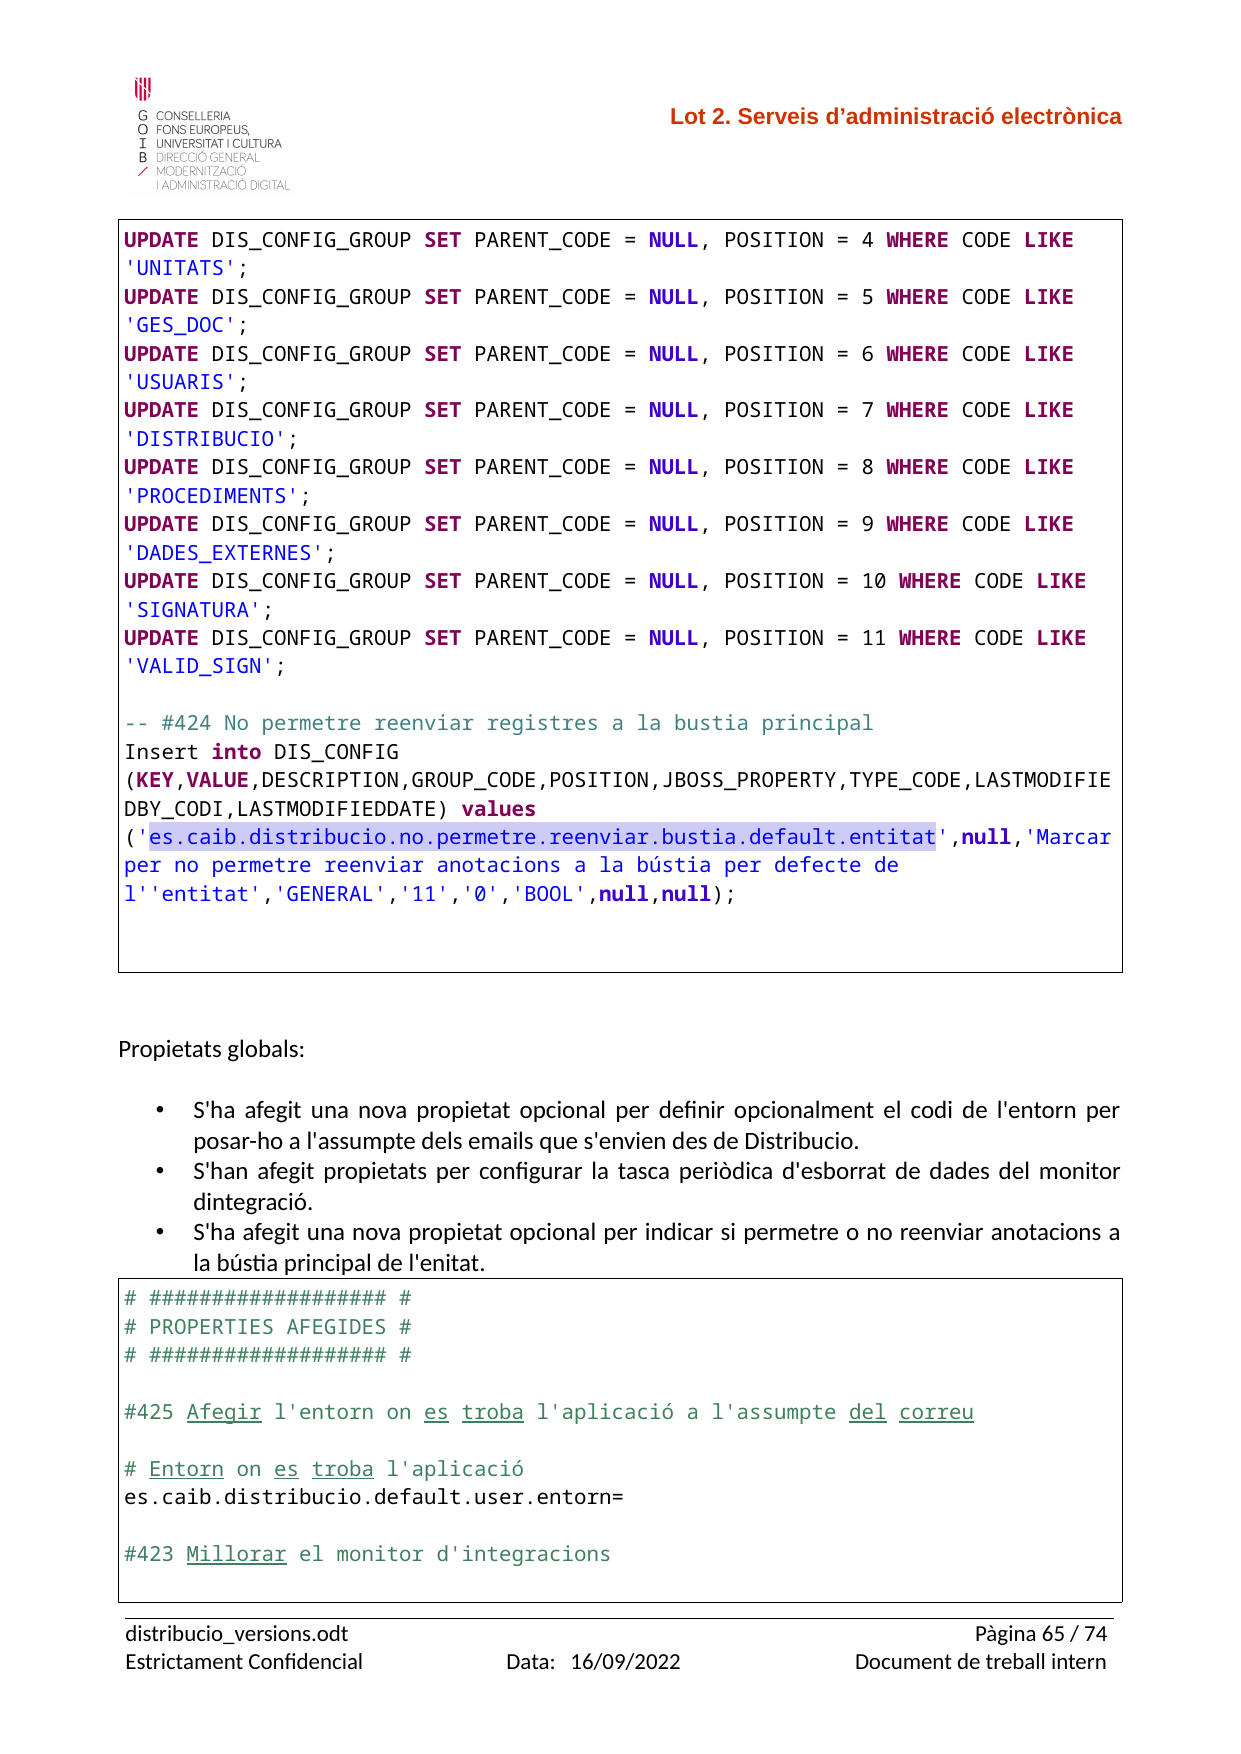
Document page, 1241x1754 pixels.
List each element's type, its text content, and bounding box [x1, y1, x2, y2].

list S'ha afegit una nova propietat opcional per definir opcionalment el codi de l'entorn per posar-ho a l'assumpte dels emails que s'envien des de Distribucio. [156, 1094, 1122, 1155]
list S'han afegit propietats per configurar la tasca periòdica d'esborrat de dades del monitor dintegració. [156, 1155, 1122, 1216]
picture [126, 70, 299, 197]
table_header # ################### # # PROPERTIES AFEGIDES # # ################### # #425 Afegir l'entorn on es troba l'aplicació a l'assumpte del correu # Entorn on es troba l'aplicació es.caib.distribucio.default.user.entorn= #423 Millorar el monitor d'integracions [119, 1279, 1122, 1602]
table_header UPDATE DIS_CONFIG_GROUP SET PARENT_CODE = NULL, POSITION = 4 WHERE CODE LIKE 'UNITATS'; UPDATE DIS_CONFIG_GROUP SET PARENT_CODE = NULL, POSITION = 5 WHERE CODE LIKE 'GES_DOC'; UPDATE DIS_CONFIG_GROUP SET PARENT_CODE = NULL, POSITION = 6 WHERE CODE LIKE 'USUARIS'; UPDATE DIS_CONFIG_GROUP SET PARENT_CODE = NULL, POSITION = 7 WHERE CODE LIKE 'DISTRIBUCIO'; UPDATE DIS_CONFIG_GROUP SET PARENT_CODE = NULL, POSITION = 8 WHERE CODE LIKE 'PROCEDIMENTS'; UPDATE DIS_CONFIG_GROUP SET PARENT_CODE = NULL, POSITION = 9 WHERE CODE LIKE 'DADES_EXTERNES'; UPDATE DIS_CONFIG_GROUP SET PARENT_CODE = NULL, POSITION = 10 WHERE CODE LIKE 'SIGNATURA'; UPDATE DIS_CONFIG_GROUP SET PARENT_CODE = NULL, POSITION = 11 WHERE CODE LIKE 'VALID_SIGN'; -- #424 No permetre reenviar registres a la bustia principal Insert into DIS_CONFIG (KEY,VALUE,DESCRIPTION,GROUP_CODE,POSITION,JBOSS_PROPERTY,TYPE_CODE,LASTMODIFIEDBY_CODI,LASTMODIFIEDDATE) values ('es.caib.distribucio.no.permetre.reenviar.bustia.default.entitat',null,'Marcar per no permetre reenviar anotacions a la bústia per defecte de l''entitat','GENERAL','11','0','BOOL',null,null); [119, 220, 1122, 972]
list S'ha afegit una nova propietat opcional per indicar si permetre o no reenviar anotacions a la bústia principal de l'enitat. [156, 1216, 1122, 1277]
text Propietats globals: [118, 1033, 1122, 1064]
